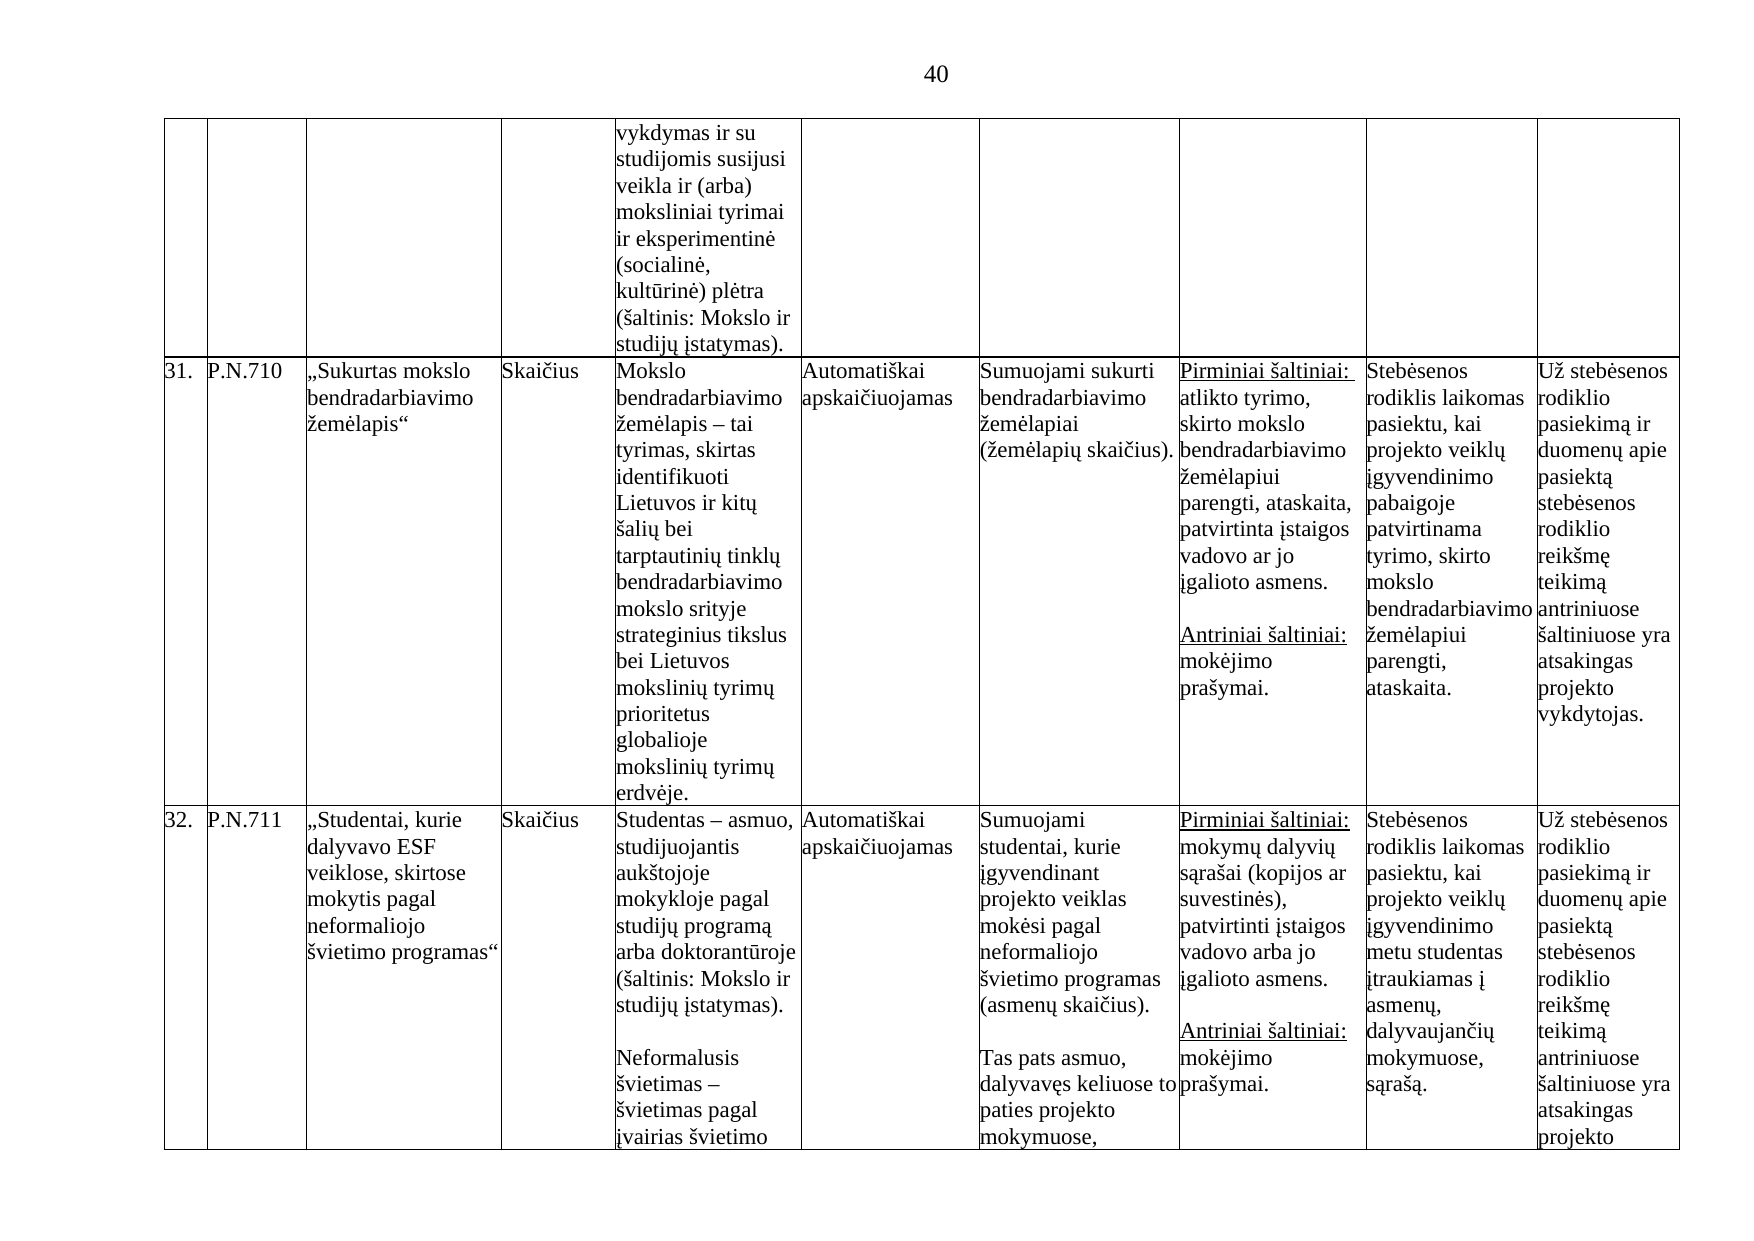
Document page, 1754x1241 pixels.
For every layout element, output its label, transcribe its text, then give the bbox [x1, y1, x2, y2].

table_cell Automatiškai apskaičiuojamas [802, 806, 979, 1149]
table_cell „Studentai, kurie dalyvavo ESF veiklose, skirtose mokytis pagal neformaliojo švietimo programas“ [307, 806, 501, 1149]
table_cell [980, 119, 1179, 356]
table_cell Stebėsenos rodiklis laikomas pasiektu, kai projekto veiklų įgyvendinimo pabaigoje patvirtinama tyrimo, skirto mokslo bendradarbiavimo žemėlapiui parengti, ataskaita. [1367, 358, 1537, 805]
table_cell „Sukurtas mokslo bendradarbiavimo žemėlapis“ [307, 358, 501, 805]
table_cell [1180, 119, 1366, 356]
table_cell Pirminiai šaltiniai: atlikto tyrimo, skirto mokslo bendradarbiavimo žemėlapiui parengti, ataskaita, patvirtinta įstaigos vadovo ar jo įgalioto asmens. Antriniai šaltiniai: mokėjimo prašymai. [1180, 358, 1366, 805]
table_cell [502, 119, 615, 356]
table_cell [1538, 119, 1679, 356]
table_cell vykdymas ir su studijomis susijusi veikla ir (arba) moksliniai tyrimai ir eksperimentinė (socialinė, kultūrinė) plėtra (šaltinis: Mokslo ir studijų įstatymas). [616, 119, 801, 356]
table_cell 31. [165, 358, 207, 805]
table_cell [165, 119, 207, 356]
table_cell Automatiškai apskaičiuojamas [802, 358, 979, 805]
table_cell P.N.711 [208, 806, 306, 1149]
table_cell P.N.710 [208, 358, 306, 805]
table_cell Pirminiai šaltiniai: mokymų dalyvių sąrašai (kopijos ar suvestinės), patvirtinti įstaigos vadovo arba jo įgalioto asmens. Antriniai šaltiniai: mokėjimo prašymai. [1180, 806, 1366, 1149]
table_cell [1367, 119, 1537, 356]
table_cell [802, 119, 979, 356]
table_cell Sumuojami sukurti bendradarbiavimo žemėlapiai (žemėlapių skaičius). [980, 358, 1179, 805]
table_cell Stebėsenos rodiklis laikomas pasiektu, kai projekto veiklų įgyvendinimo metu studentas įtraukiamas į asmenų, dalyvaujančių mokymuose, sąrašą. [1367, 806, 1537, 1149]
table_cell Sumuojami studentai, kurie įgyvendinant projekto veiklas mokėsi pagal neformaliojo švietimo programas (asmenų skaičius). Tas pats asmuo, dalyvavęs keliuose to paties projekto mokymuose, [980, 806, 1179, 1149]
table_cell [307, 119, 501, 356]
table_cell Studentas – asmuo, studijuojantis aukštojoje mokykloje pagal studijų programą arba doktorantūroje (šaltinis: Mokslo ir studijų įstatymas). Neformalusis švietimas – švietimas pagal įvairias švietimo [616, 806, 801, 1149]
table_cell [208, 119, 306, 356]
table_cell Skaičius [502, 358, 615, 805]
table_cell Už stebėsenos rodiklio pasiekimą ir duomenų apie pasiektą stebėsenos rodiklio reikšmę teikimą antriniuose šaltiniuose yra atsakingas projekto [1538, 806, 1679, 1149]
table_cell Už stebėsenos rodiklio pasiekimą ir duomenų apie pasiektą stebėsenos rodiklio reikšmę teikimą antriniuose šaltiniuose yra atsakingas projekto vykdytojas. [1538, 358, 1679, 805]
table_cell Mokslo bendradarbiavimo žemėlapis – tai tyrimas, skirtas identifikuoti Lietuvos ir kitų šalių bei tarptautinių tinklų bendradarbiavimo mokslo srityje strateginius tikslus bei Lietuvos mokslinių tyrimų prioritetus globalioje mokslinių tyrimų erdvėje. [616, 358, 801, 805]
table_cell 32. [165, 806, 207, 1149]
table_cell Skaičius [502, 806, 615, 1149]
